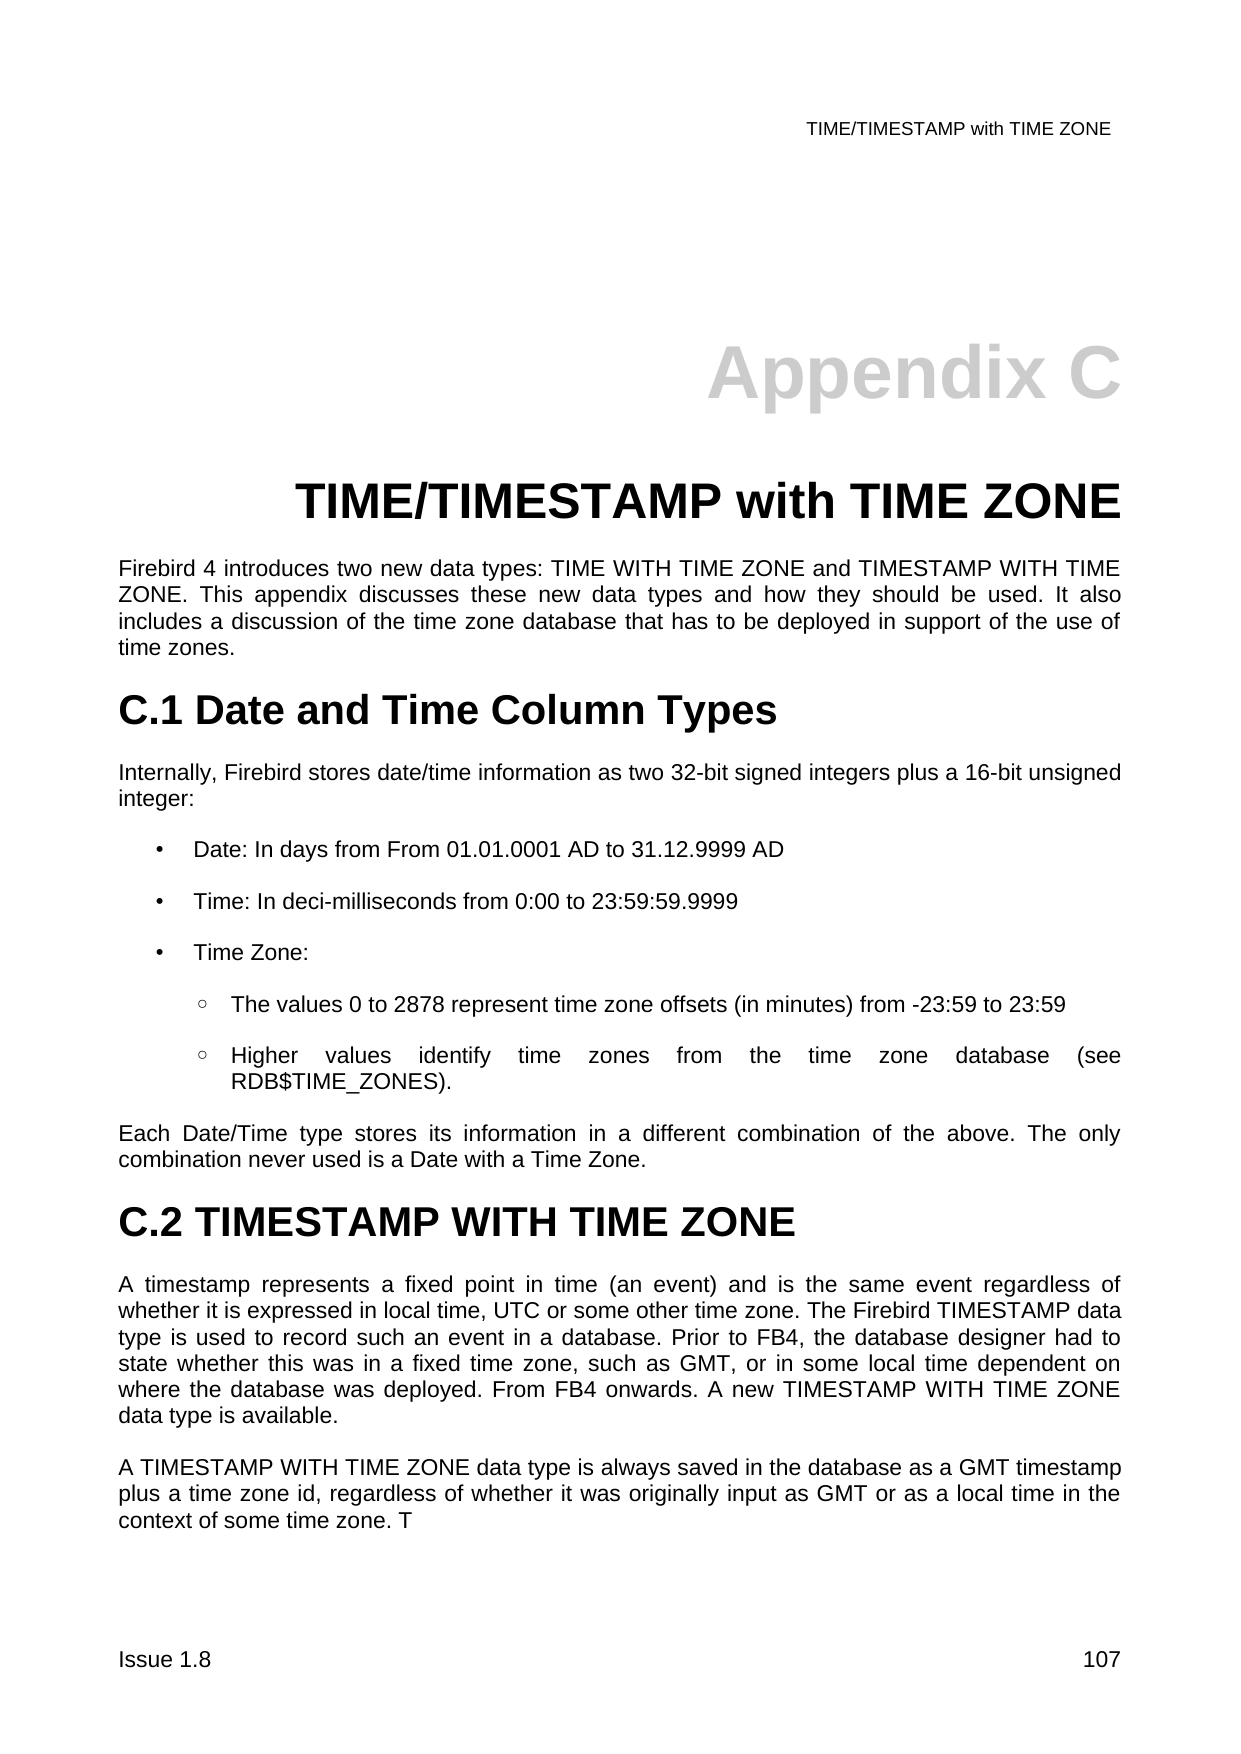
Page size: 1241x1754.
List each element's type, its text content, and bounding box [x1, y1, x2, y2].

list Higher values identify time zones from the time zone database (see RDB$TIME_ZONES). [193, 1042, 1122, 1094]
list Date: In days from From 01.01.0001 AD to 31.12.9999 AD [156, 836, 1122, 863]
list Time: In deci-milliseconds from 0:00 to 23:59:59.9999 [156, 888, 1122, 914]
list The values 0 to 2878 represent time zone offsets (in minutes) from -23:59 to 23:59 [193, 991, 1122, 1017]
text Internally, Firebird stores date/time information as two 32-bit signed integers plus a 16-bit unsigned integer: [118, 759, 1122, 811]
text Each Date/Time type stores its information in a different combination of the above. The only combination never used is a Date with a Time Zone. [118, 1119, 1122, 1172]
text A TIMESTAMP WITH TIME ZONE data type is always saved in the database as a GMT timestamp plus a time zone id, regardless of whether it was originally input as GMT or as a local time in the context of some time zone. T [118, 1454, 1122, 1533]
subtitle TIME/TIMESTAMP with TIME ZONE [118, 328, 1122, 529]
subtitle TIMESTAMP WITH TIME ZONE [118, 1197, 1122, 1245]
list Time Zone: [156, 939, 1122, 966]
text A timestamp represents a fixed point in time (an event) and is the same event regardless of whether it is expressed in local time, UTC or some other time zone. The Firebird TIMESTAMP data type is used to record such an event in a database. Prior to FB4, the database designer had to state whether this was in a fixed time zone, such as GMT, or in some local time dependent on where the database was deployed. From FB4 onwards. A new TIMESTAMP WITH TIME ZONE data type is available. [118, 1271, 1122, 1429]
text Firebird 4 introduces two new data types: TIME WITH TIME ZONE and TIMESTAMP WITH TIME ZONE. This appendix discusses these new data types and how they should be used. It also includes a discussion of the time zone database that has to be deployed in support of the use of time zones. [118, 555, 1122, 660]
subtitle Date and Time Column Types [118, 685, 1122, 733]
